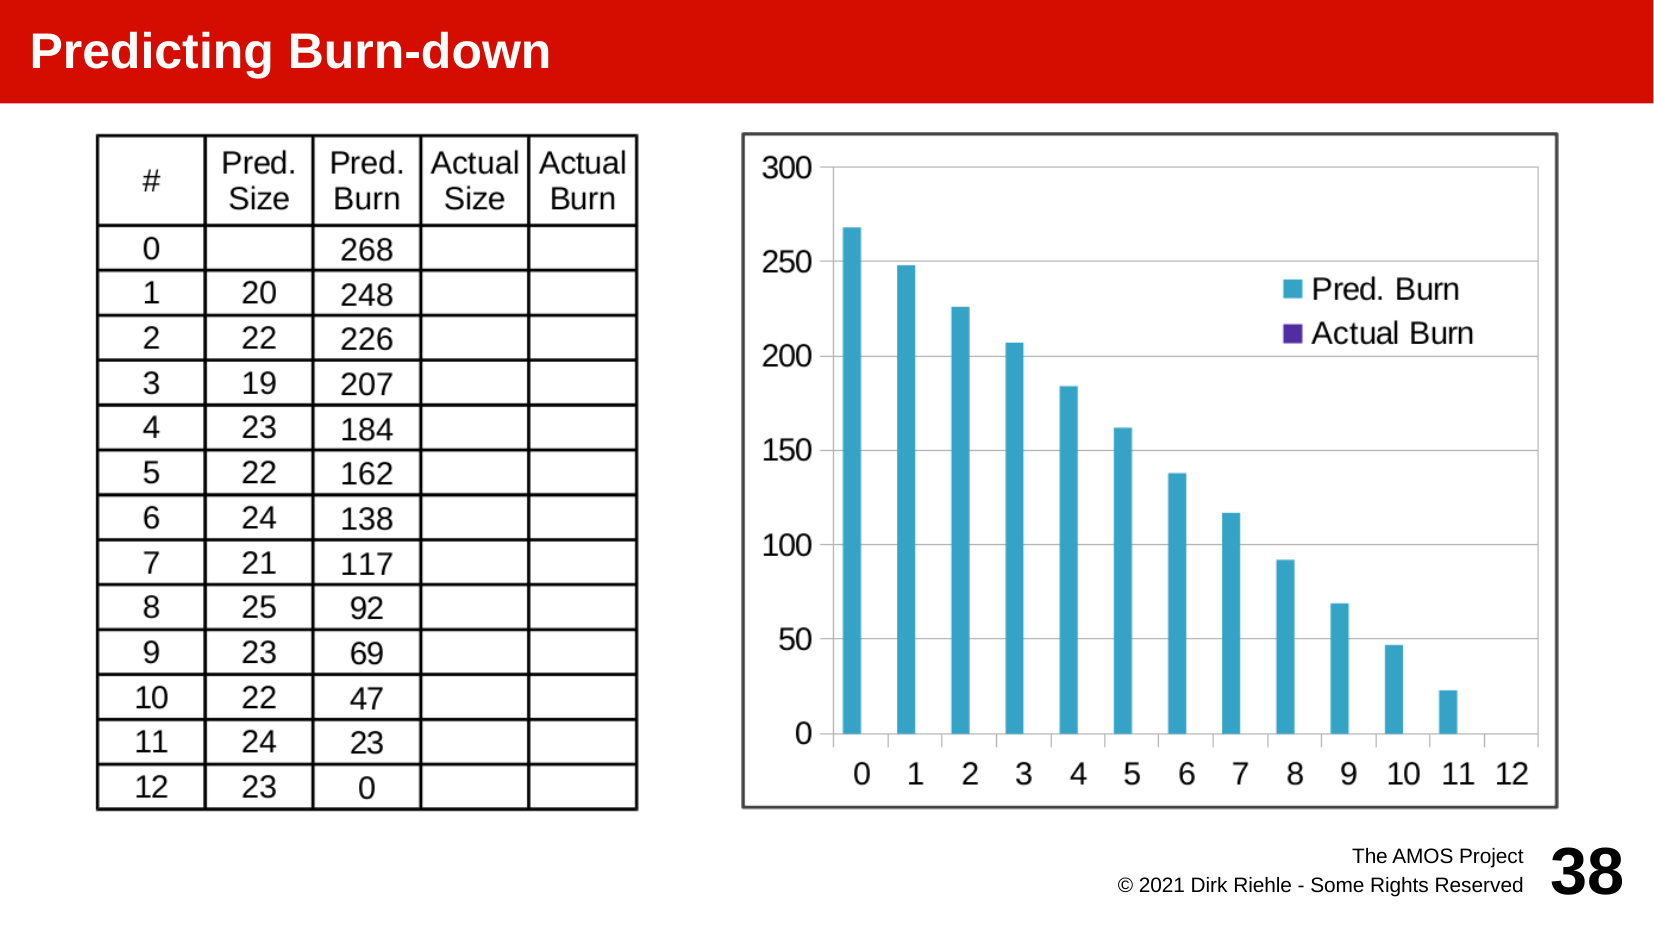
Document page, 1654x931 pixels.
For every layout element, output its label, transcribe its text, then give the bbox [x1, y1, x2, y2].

picture [95, 132, 1559, 813]
title Predicting Burn-down [0, 0, 1654, 104]
